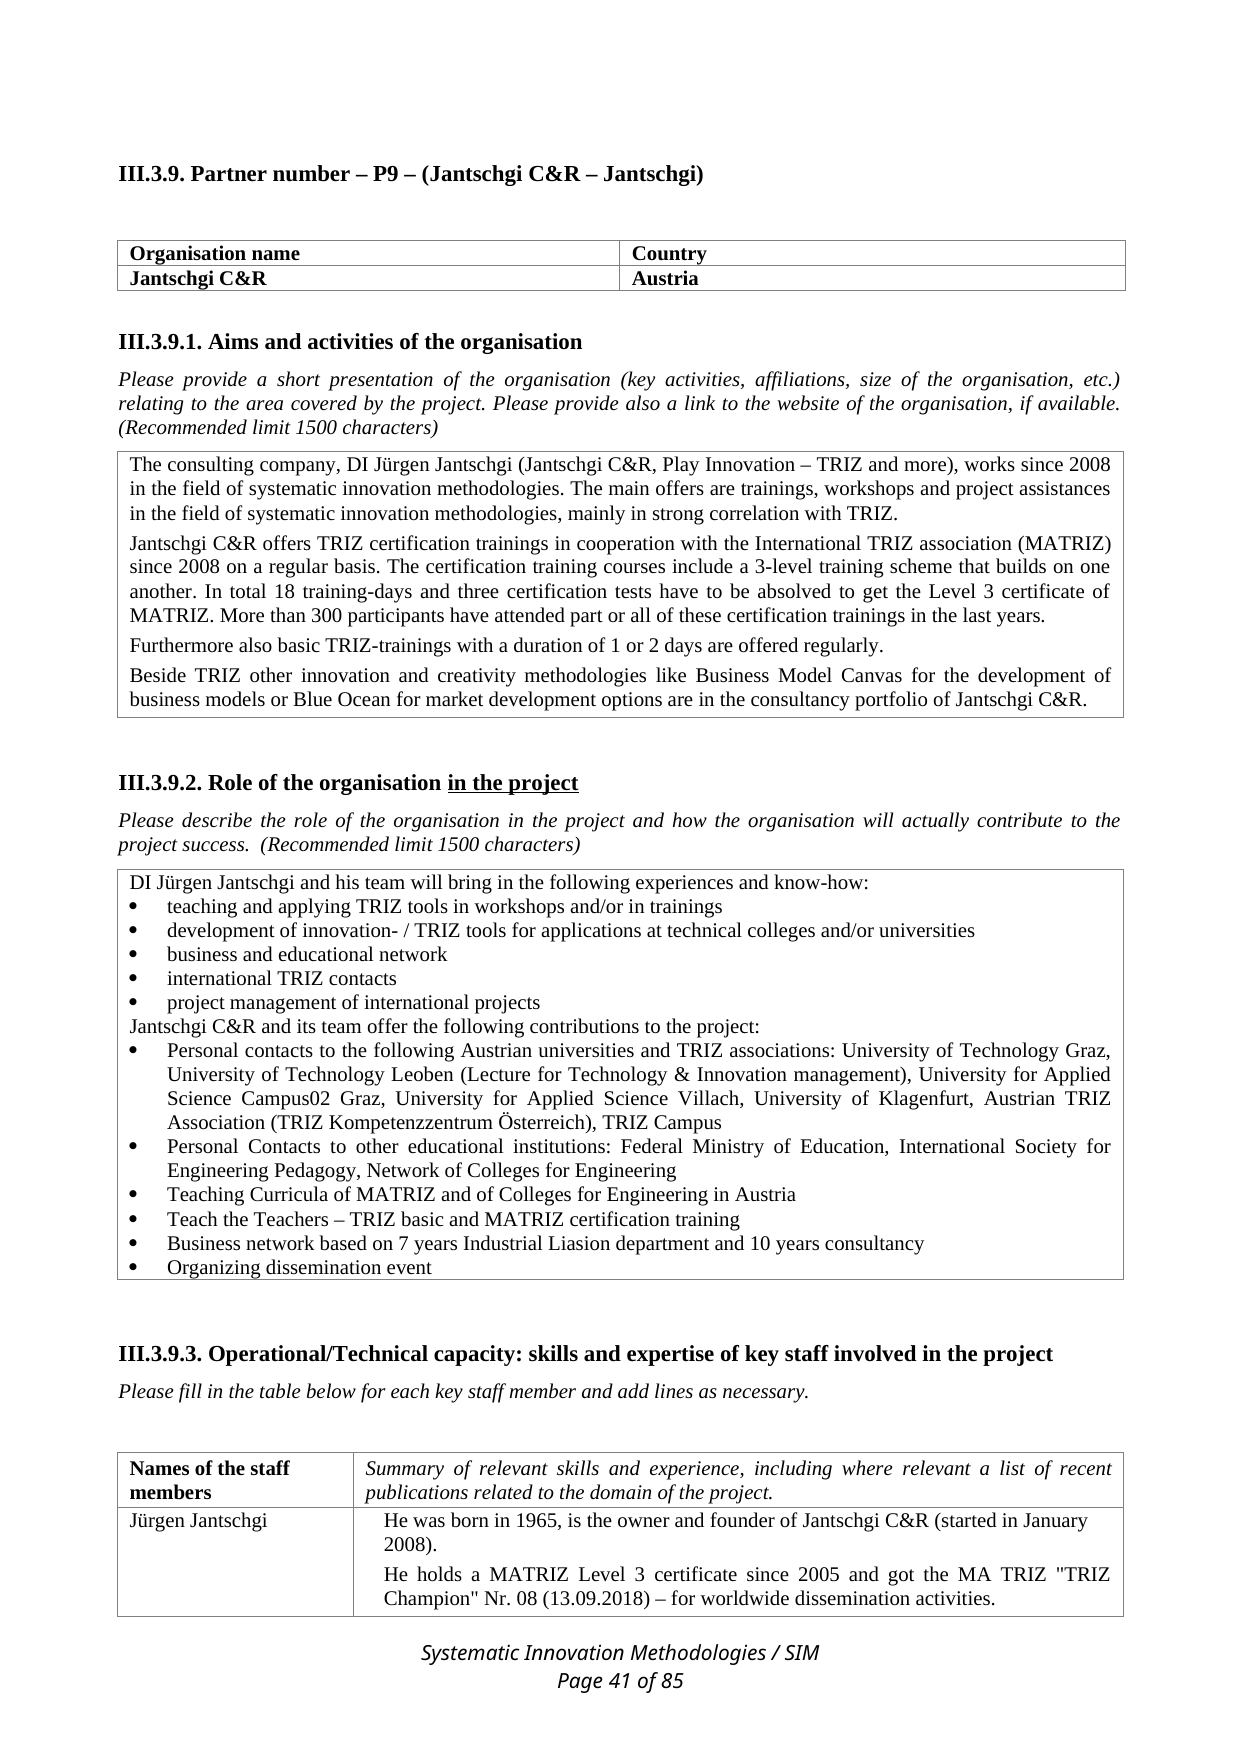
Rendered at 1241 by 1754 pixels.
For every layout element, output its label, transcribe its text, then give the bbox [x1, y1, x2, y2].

text Please describe the role of the organisation in the project and how the organisation will actually contribute to the project success. (Recommended limit 1500 characters) [118, 808, 1122, 856]
text III.3.9.1. Aims and activities of the organisation [118, 328, 1122, 354]
table_cell Jürgen Jantschgi [118, 1508, 353, 1616]
table_cell Jantschgi C&R [118, 266, 619, 290]
table_cell Austria [620, 266, 1125, 290]
subtitle III.3.9. Partner number – P9 – (Jantschgi C&R – Jantschgi) [118, 160, 1122, 187]
text III.3.9.3. Operational/Technical capacity: skills and expertise of key staff involved in the project [118, 1340, 1122, 1367]
table_header Country [620, 241, 1125, 265]
text Please provide a short presentation of the organisation (key activities, affiliations, size of the organisation, etc.) relating to the area covered by the project. Please provide also a link to the website of the organisation, if available. (Recommended limit 1500 characters) [118, 367, 1122, 439]
table_header Summary of relevant skills and experience, including where relevant a list of recent publications related to the domain of the project. [354, 1453, 1123, 1507]
table_header The consulting company, DI Jürgen Jantschgi (Jantschgi C&R, Play Innovation – TRIZ and more), works since 2008 in the field of systematic innovation methodologies. The main offers are trainings, workshops and project assistances in the field of systematic innovation methodologies, mainly in strong correlation with TRIZ. Jantschgi C&R offers TRIZ certification trainings in cooperation with the International TRIZ association (MATRIZ) since 2008 on a regular basis. The certification training courses include a 3-level training scheme that builds on one another. In total 18 training-days and three certification tests have to be absolved to get the Level 3 certificate of MATRIZ. More than 300 participants have attended part or all of these certification trainings in the last years. Furthermore also basic TRIZ-trainings with a duration of 1 or 2 days are offered regularly. Beside TRIZ other innovation and creativity methodologies like Business Model Canvas for the development of business models or Blue Ocean for market development options are in the consultancy portfolio of Jantschgi C&R. [118, 452, 1123, 717]
table_header Organisation name [118, 241, 619, 265]
text Please fill in the table below for each key staff member and add lines as necessary. [118, 1379, 1122, 1403]
table_header DI Jürgen Jantschgi and his team will bring in the following experiences and know-how: teaching and applying TRIZ tools in workshops and/or in trainings development of innovation- / TRIZ tools for applications at technical colleges and/or universities business and educational network international TRIZ contacts project management of international projects Jantschgi C&R and its team offer the following contributions to the project: Personal contacts to the following Austrian universities and TRIZ associations: University of Technology Graz, University of Technology Leoben (Lecture for Technology & Innovation management), University for Applied Science Campus02 Graz, University for Applied Science Villach, University of Klagenfurt, Austrian TRIZ Association (TRIZ Kompetenzzentrum Österreich), TRIZ Campus Personal Contacts to other educational institutions: Federal Ministry of Education, International Society for Engineering Pedagogy, Network of Colleges for Engineering Teaching Curricula of MATRIZ and of Colleges for Engineering in Austria Teach the Teachers – TRIZ basic and MATRIZ certification training Business network based on 7 years Industrial Liasion department and 10 years consultancy Organizing dissemination event [118, 870, 1123, 1279]
text III.3.9.2. Role of the organisation in the project [118, 769, 1122, 795]
table_cell He was born in 1965, is the owner and founder of Jantschgi C&R (started in January 2008). He holds a MATRIZ Level 3 certificate since 2005 and got the MA TRIZ "TRIZ Champion" Nr. 08 (13.09.2018) – for worldwide dissemination activities. [354, 1508, 1123, 1616]
table_header Names of the staff members [118, 1453, 353, 1507]
